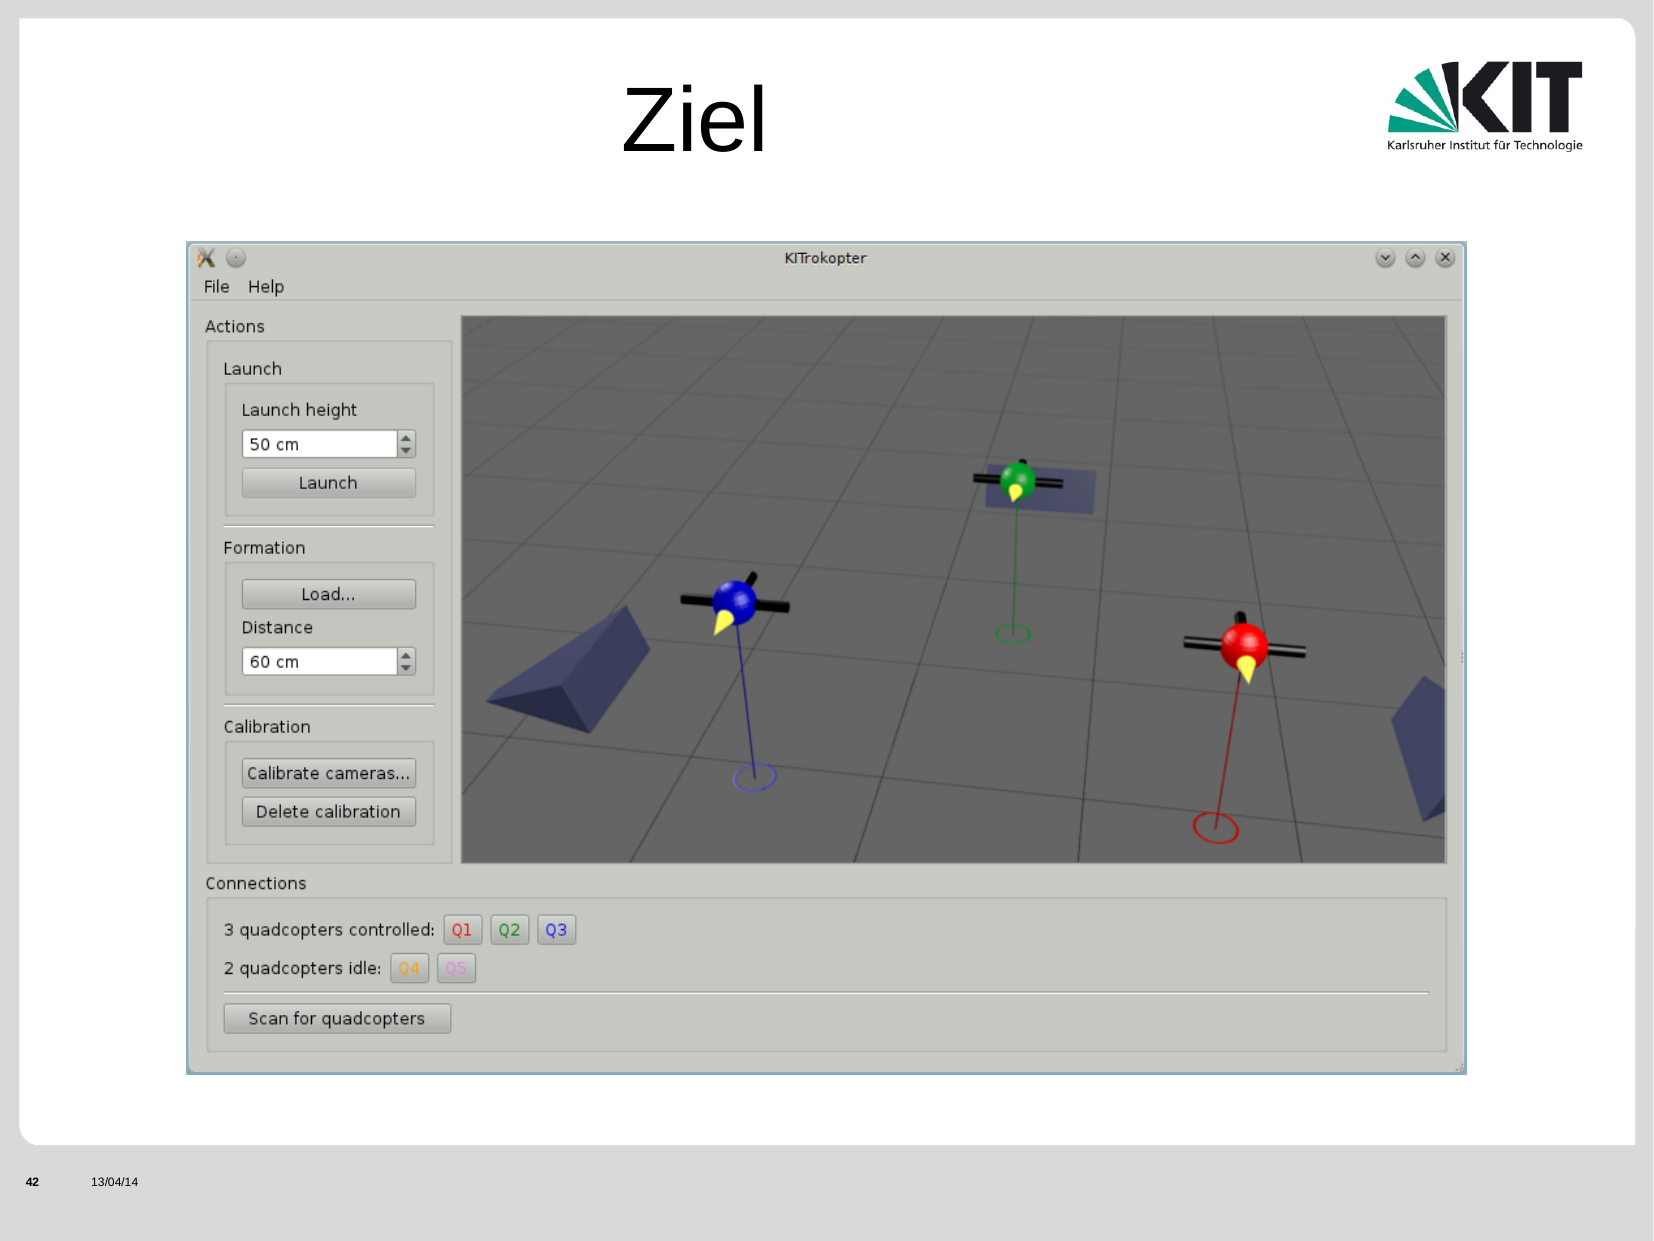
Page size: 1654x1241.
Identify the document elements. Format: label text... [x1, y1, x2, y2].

title Ziel [70, 60, 1321, 162]
picture [0, 0, 1654, 1241]
